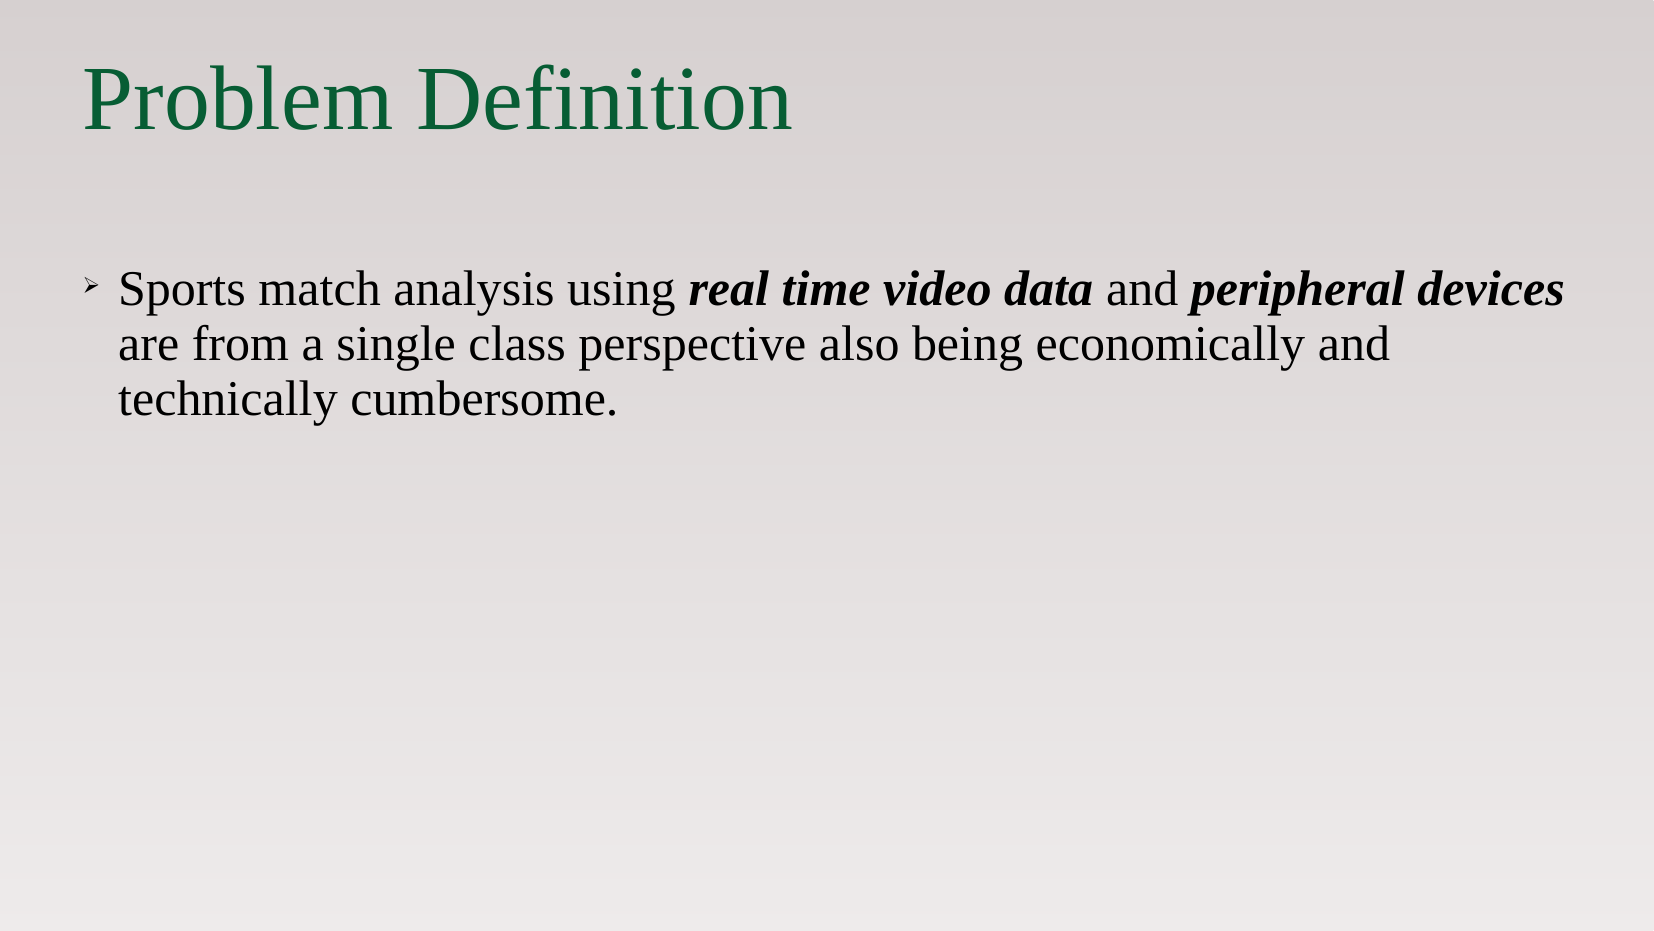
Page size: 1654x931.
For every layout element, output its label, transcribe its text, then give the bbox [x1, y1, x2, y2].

title Problem Definition [82, 21, 1571, 124]
subtitle Sports match analysis using real time video data and peripheral devices are from a single class perspective also being economically and technically cumbersome. [82, 124, 1571, 804]
